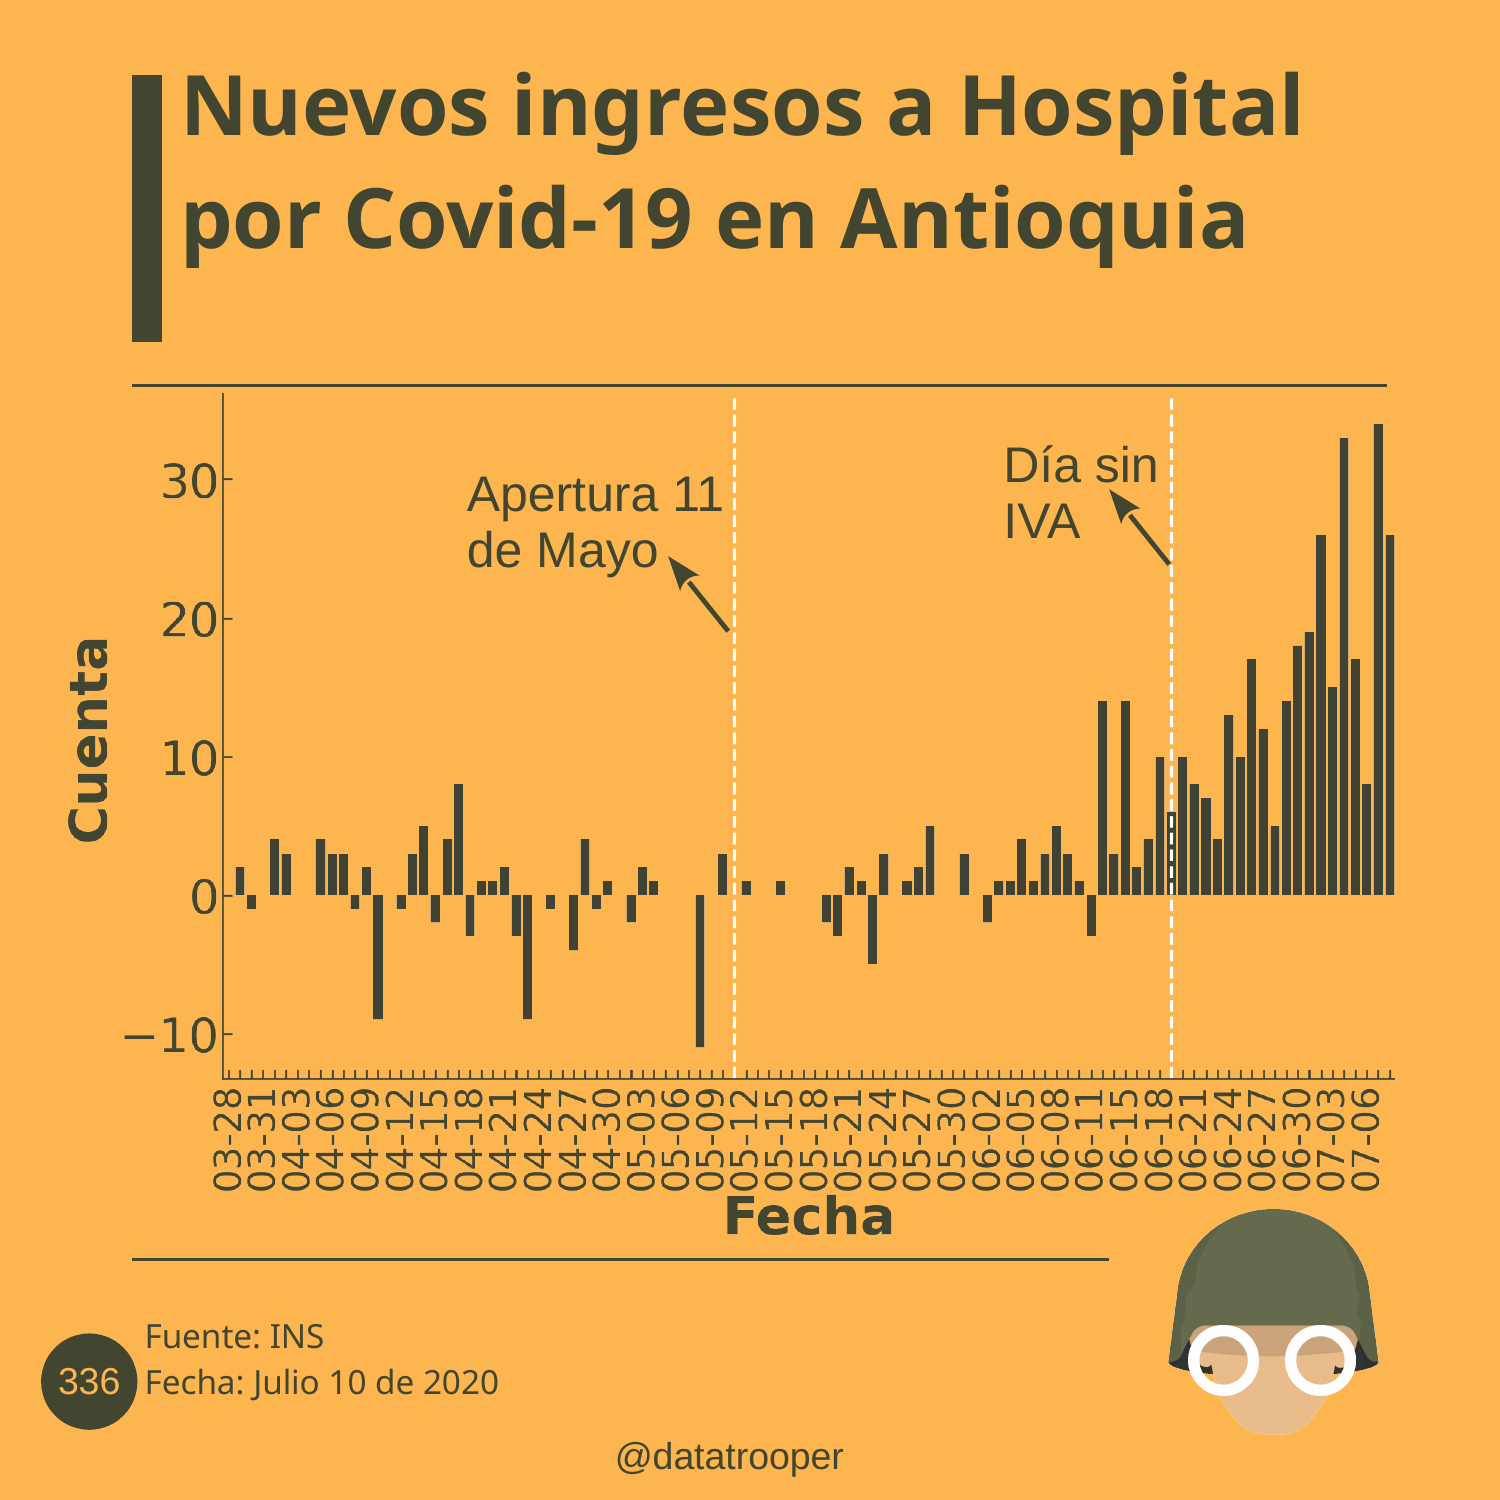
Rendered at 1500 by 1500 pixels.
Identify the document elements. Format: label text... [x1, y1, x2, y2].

picture [64, 393, 1410, 1500]
title Nuevos ingresos a Hospital por Covid-19 en Antioquia [180, 64, 1351, 255]
